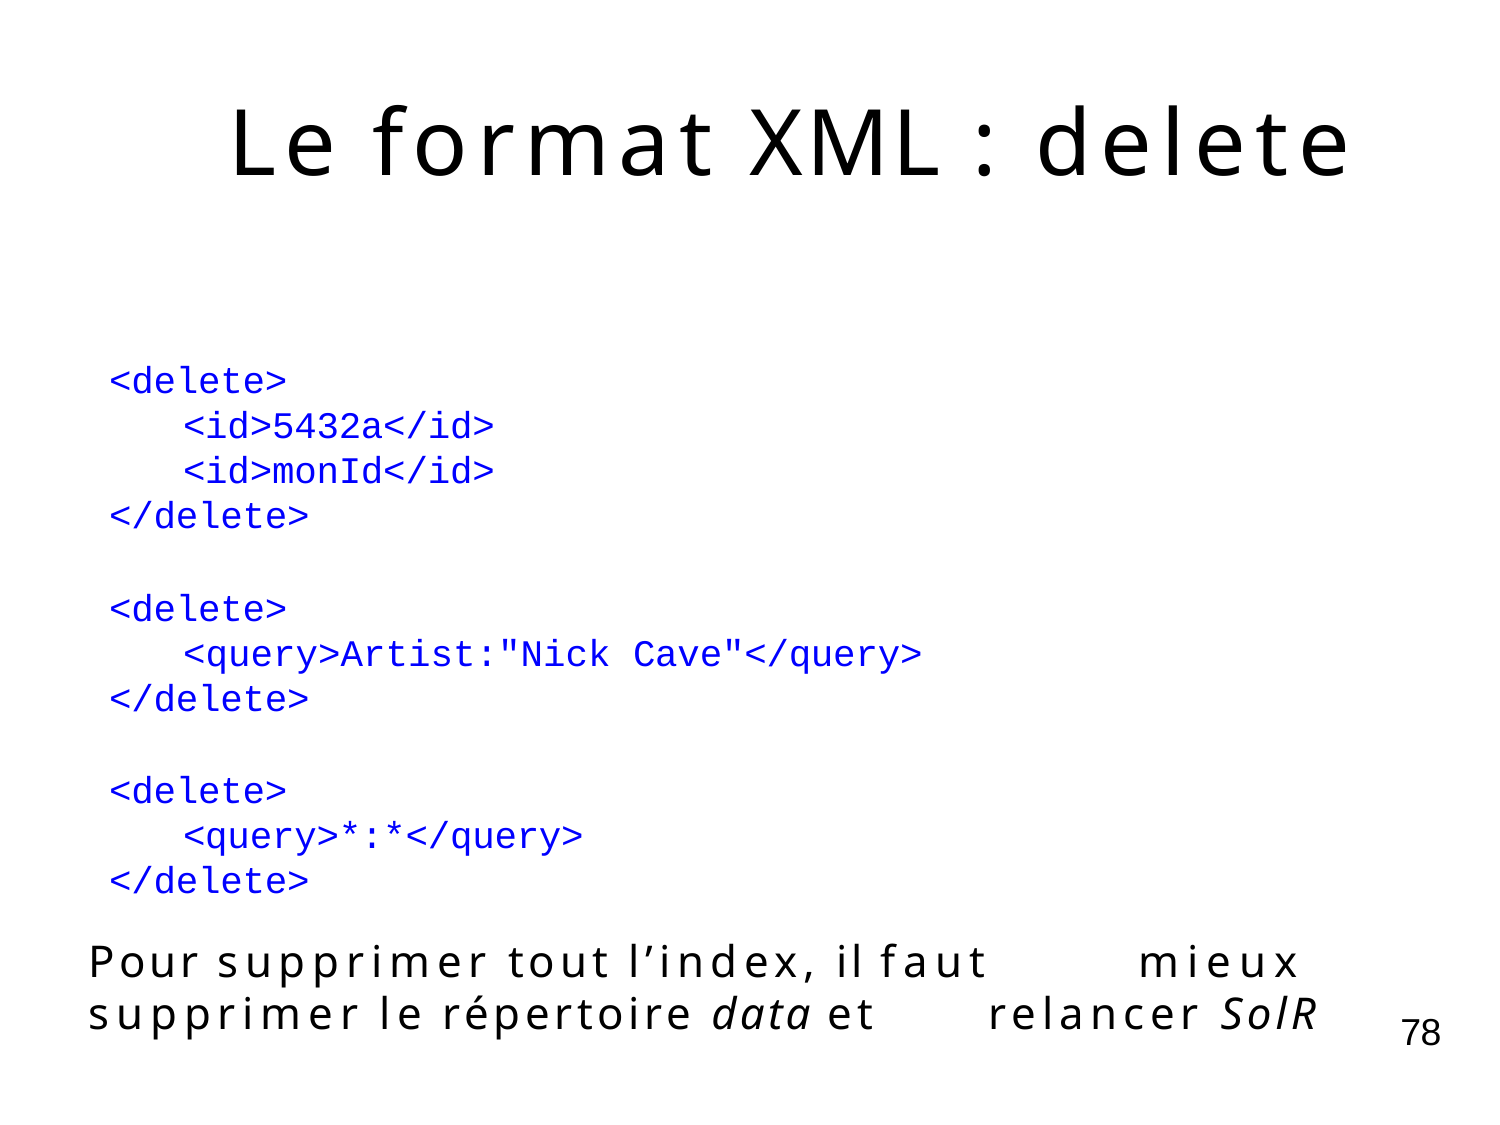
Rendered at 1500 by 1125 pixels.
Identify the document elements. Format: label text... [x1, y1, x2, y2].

title Le format XML : delete [226, 81, 1418, 304]
slide_number 78 [1373, 1009, 1451, 1125]
text_box <delete> <id>5432a</id> <id>monId</id> </delete> <delete> <query>Artist:"Nick Cave"</query> </delete> <delete> <query>*:*</query> </delete> Pour supprimer tout l’index, il faut mieux supprimer le répertoire data et relancer SolR [88, 354, 1389, 1040]
